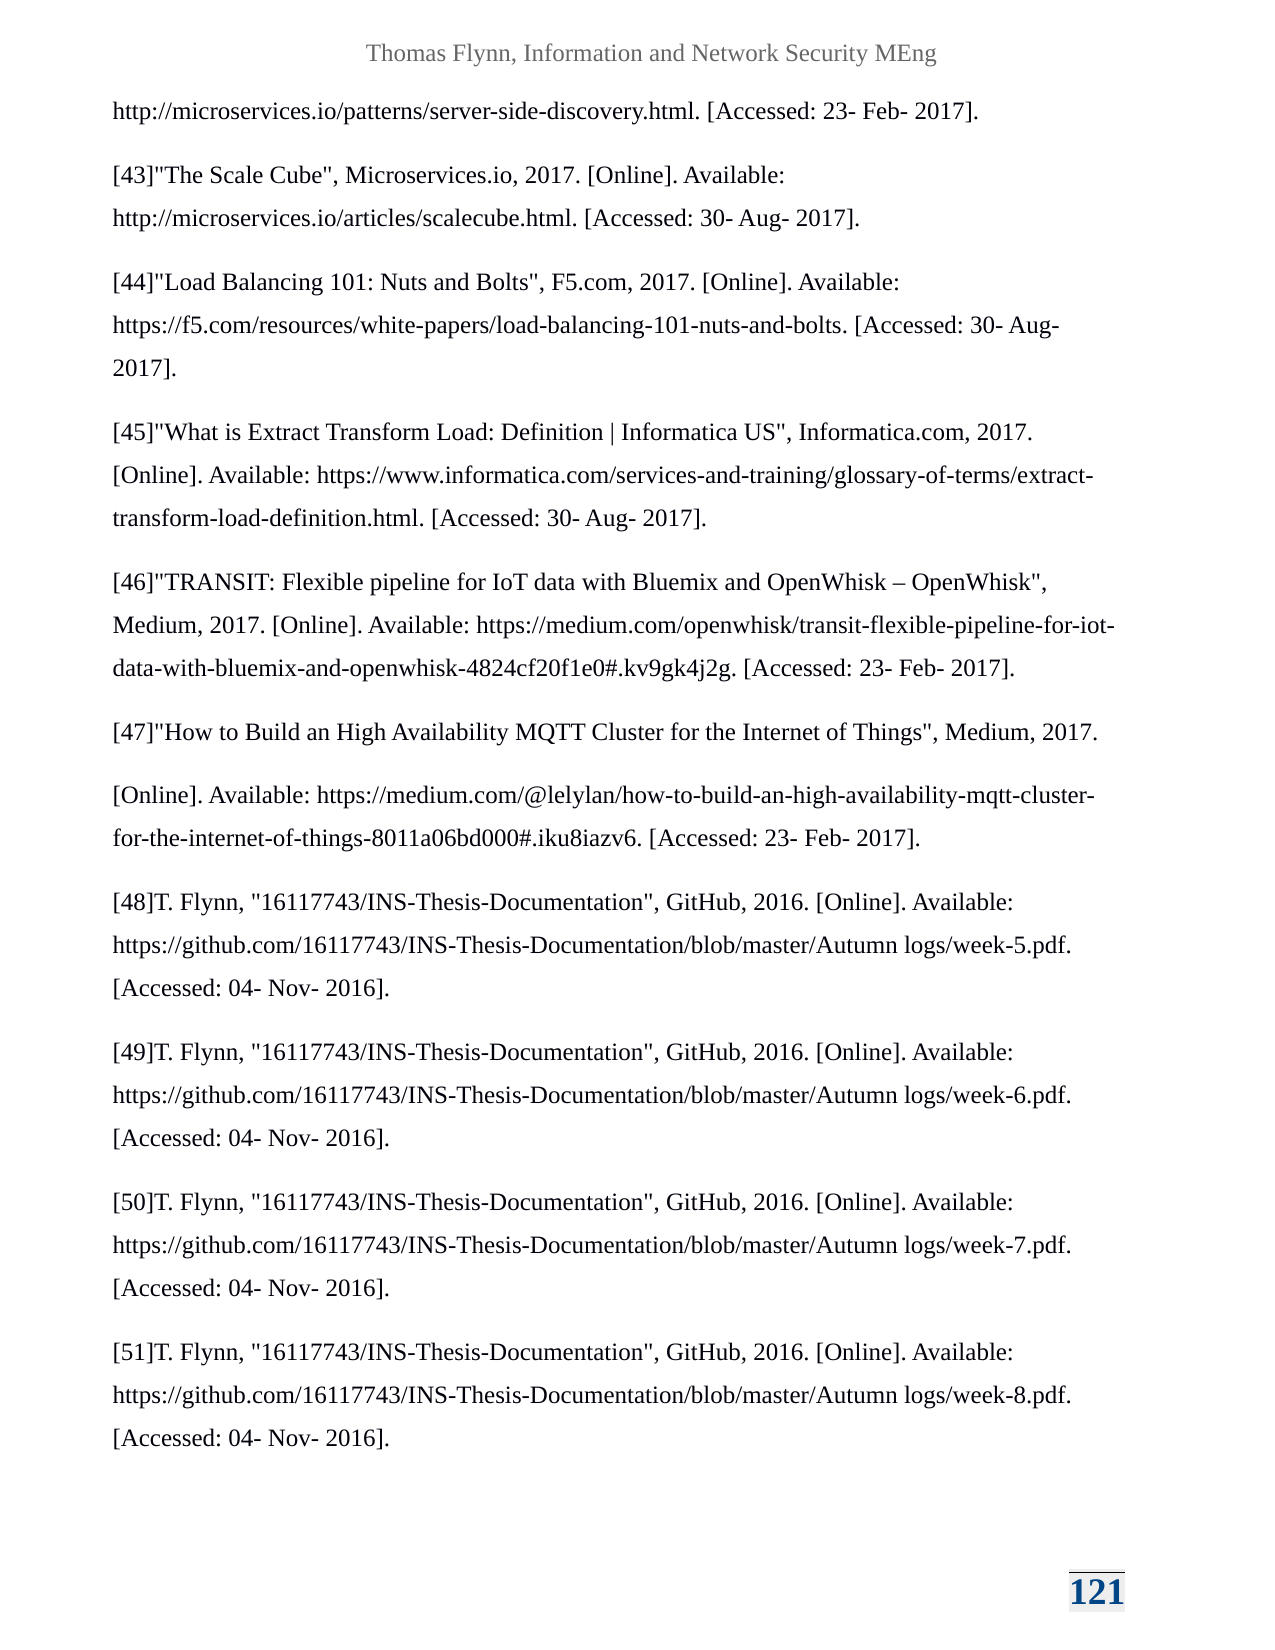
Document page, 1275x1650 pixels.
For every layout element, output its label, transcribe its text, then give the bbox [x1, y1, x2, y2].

text [Online]. Available: https://medium.com/@lelylan/how-to-build-an-high-availability-mqtt-cluster-for-the-internet-of-things-8011a06bd000#.iku8iazv6. [Accessed: 23- Feb- 2017]. [112, 780, 1125, 852]
text [44]"Load Balancing 101: Nuts and Bolts", F5.com, 2017. [Online]. Available: https://f5.com/resources/white-papers/load-balancing-101-nuts-and-bolts. [Accessed: 30- Aug- 2017]. [112, 267, 1125, 382]
text [51]T. Flynn, "16117743/INS-Thesis-Documentation", GitHub, 2016. [Online]. Available: https://github.com/16117743/INS-Thesis-Documentation/blob/master/Autumn logs/week-8.pdf. [Accessed: 04- Nov- 2016]. [112, 1337, 1125, 1452]
text [45]"What is Extract Transform Load: Definition | Informatica US", Informatica.com, 2017. [Online]. Available: https://www.informatica.com/services-and-training/glossary-of-terms/extract-transform-load-definition.html. [Accessed: 30- Aug- 2017]. [112, 417, 1125, 532]
text http://microservices.io/patterns/server-side-discovery.html. [Accessed: 23- Feb- 2017]. [112, 96, 1125, 125]
text [43]"The Scale Cube", Microservices.io, 2017. [Online]. Available: http://microservices.io/articles/scalecube.html. [Accessed: 30- Aug- 2017]. [112, 160, 1125, 232]
text [49]T. Flynn, "16117743/INS-Thesis-Documentation", GitHub, 2016. [Online]. Available: https://github.com/16117743/INS-Thesis-Documentation/blob/master/Autumn logs/week-6.pdf. [Accessed: 04- Nov- 2016]. [112, 1037, 1125, 1152]
text [47]"How to Build an High Availability MQTT Cluster for the Internet of Things", Medium, 2017. [112, 717, 1125, 745]
text [50]T. Flynn, "16117743/INS-Thesis-Documentation", GitHub, 2016. [Online]. Available: https://github.com/16117743/INS-Thesis-Documentation/blob/master/Autumn logs/week-7.pdf. [Accessed: 04- Nov- 2016]. [112, 1187, 1125, 1302]
text [48]T. Flynn, "16117743/INS-Thesis-Documentation", GitHub, 2016. [Online]. Available: https://github.com/16117743/INS-Thesis-Documentation/blob/master/Autumn logs/week-5.pdf. [Accessed: 04- Nov- 2016]. [112, 887, 1125, 1002]
text [46]"TRANSIT: Flexible pipeline for IoT data with Bluemix and OpenWhisk – OpenWhisk", Medium, 2017. [Online]. Available: https://medium.com/openwhisk/transit-flexible-pipeline-for-iot-data-with-bluemix-and-openwhisk-4824cf20f1e0#.kv9gk4j2g. [Accessed: 23- Feb- 2017]. [112, 567, 1125, 682]
